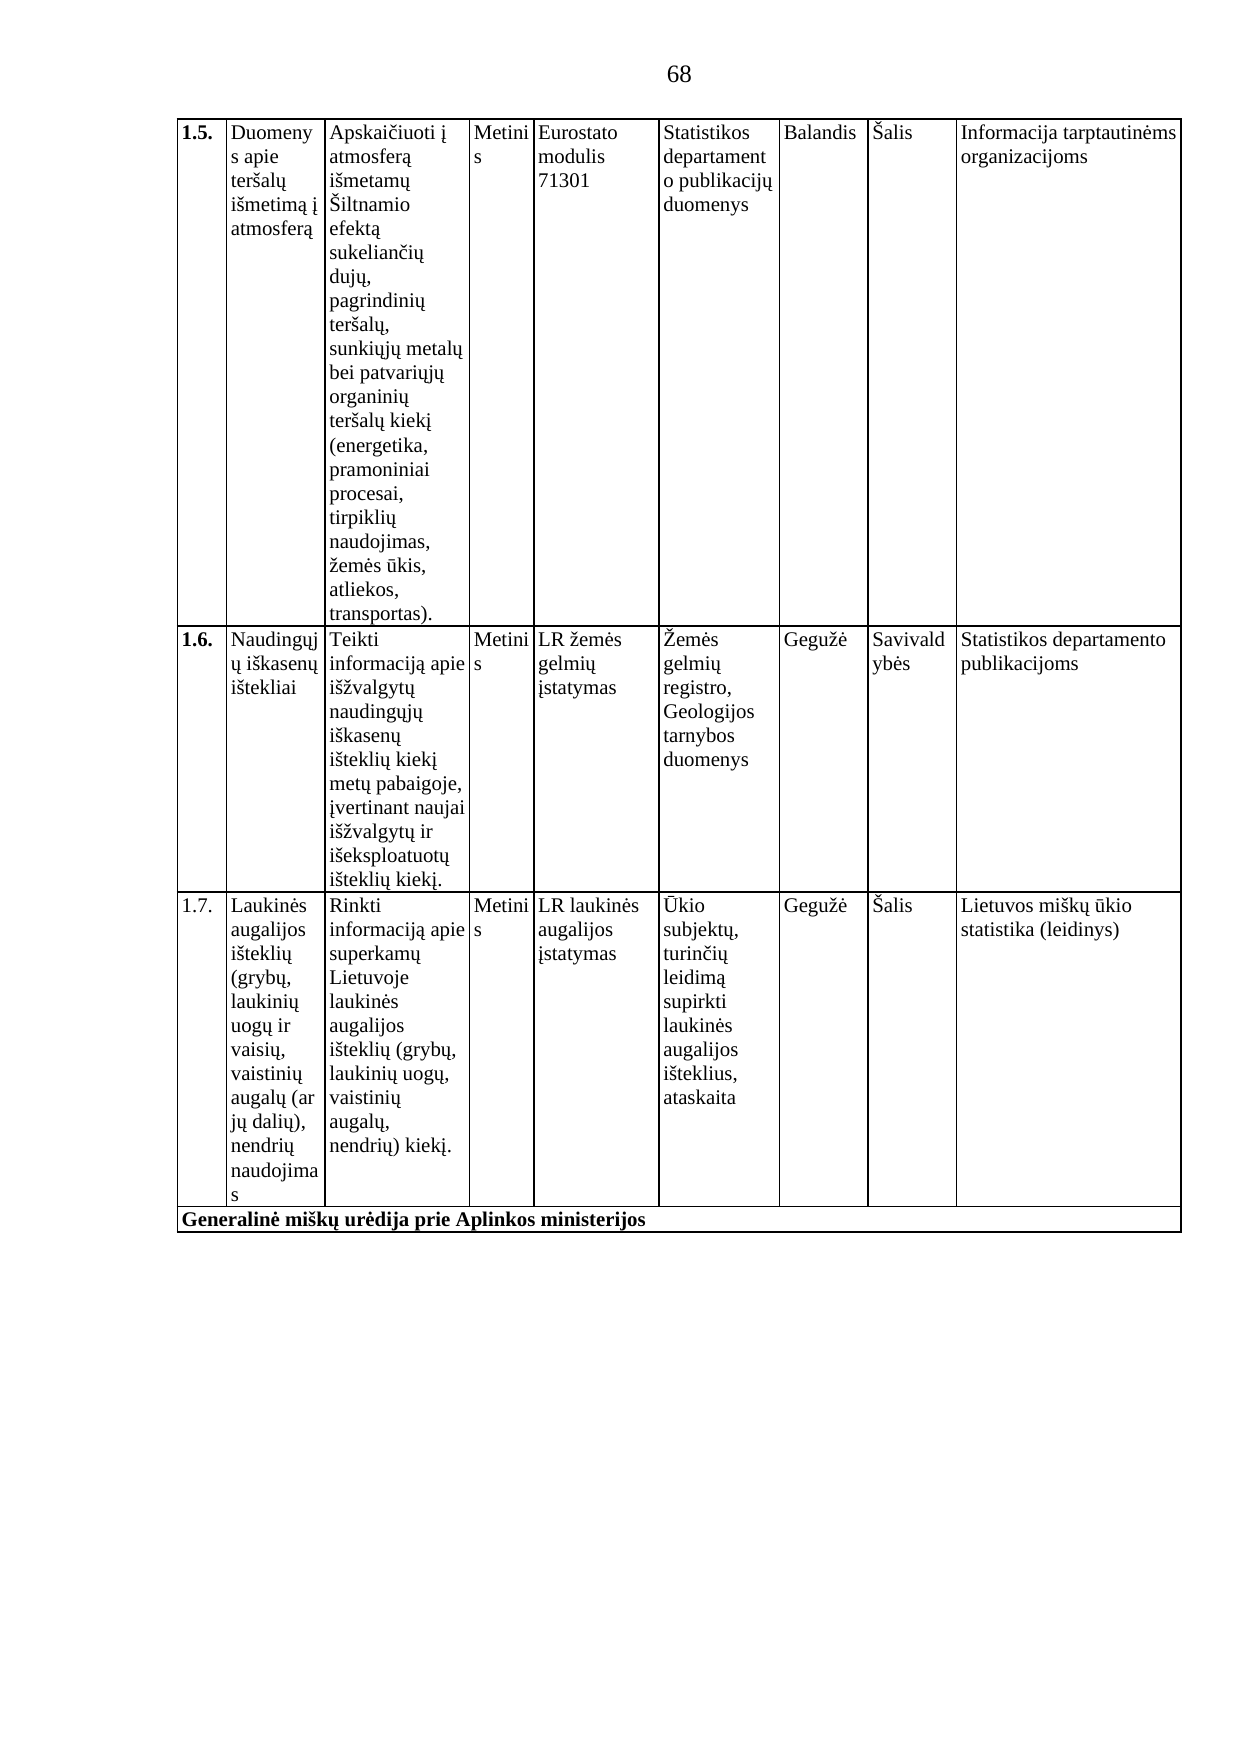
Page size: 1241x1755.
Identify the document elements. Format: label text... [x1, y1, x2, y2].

table_cell Šalis [869, 893, 956, 1206]
table_cell Balandis [780, 120, 867, 625]
table_cell Metinis [470, 893, 533, 1206]
table_cell 1.7. [178, 893, 226, 1206]
table_cell Metinis [470, 627, 533, 891]
table_cell Rinkti informaciją apie superkamų Lietuvoje laukinės augalijos išteklių (grybų, laukinių uogų, vaistinių augalų, nendrių) kiekį. [326, 893, 469, 1206]
table_cell Eurostato modulis 71301 [535, 120, 658, 625]
table_cell Informacija tarptautinėms organizacijoms [957, 120, 1180, 625]
table_cell 1.5. [178, 120, 226, 625]
table_cell Statistikos departamento publikacijoms [957, 627, 1180, 891]
table_cell Šalis [869, 120, 956, 625]
table_cell Lietuvos miškų ūkio statistika (leidinys) [957, 893, 1180, 1206]
table_cell Gegužė [780, 893, 867, 1206]
table_cell Ūkio subjektų, turinčių leidimą supirkti laukinės augalijos išteklius, ataskaita [660, 893, 779, 1206]
table_cell Teikti informaciją apie išžvalgytų naudingųjų iškasenų išteklių kiekį metų pabaigoje, įvertinant naujai išžvalgytų ir išeksploatuotų išteklių kiekį. [326, 627, 469, 891]
table_cell LR laukinės augalijos įstatymas [535, 893, 658, 1206]
table_cell Generalinė miškų urėdija prie Aplinkos ministerijos [178, 1207, 1180, 1231]
table_cell Savivaldybės [869, 627, 956, 891]
table_cell Statistikos departamento publikacijų duomenys [660, 120, 779, 625]
table_cell Apskaičiuoti į atmosferą išmetamų Šiltnamio efektą sukeliančių dujų, pagrindinių teršalų, sunkiųjų metalų bei patvariųjų organinių teršalų kiekį (energetika, pramoniniai procesai, tirpiklių naudojimas, žemės ūkis, atliekos, transportas). [326, 120, 469, 625]
table_cell Duomenys apie teršalų išmetimą į atmosferą [227, 120, 324, 625]
table_cell Žemės gelmių registro, Geologijos tarnybos duomenys [660, 627, 779, 891]
table_cell LR žemės gelmių įstatymas [535, 627, 658, 891]
table_cell Naudingųjų iškasenų ištekliai [227, 627, 324, 891]
table_cell Laukinės augalijos išteklių (grybų, laukinių uogų ir vaisių, vaistinių augalų (ar jų dalių), nendrių naudojimas [227, 893, 324, 1206]
table_cell 1.6. [178, 627, 226, 891]
table_cell Gegužė [780, 627, 867, 891]
table_cell Metinis [470, 120, 533, 625]
